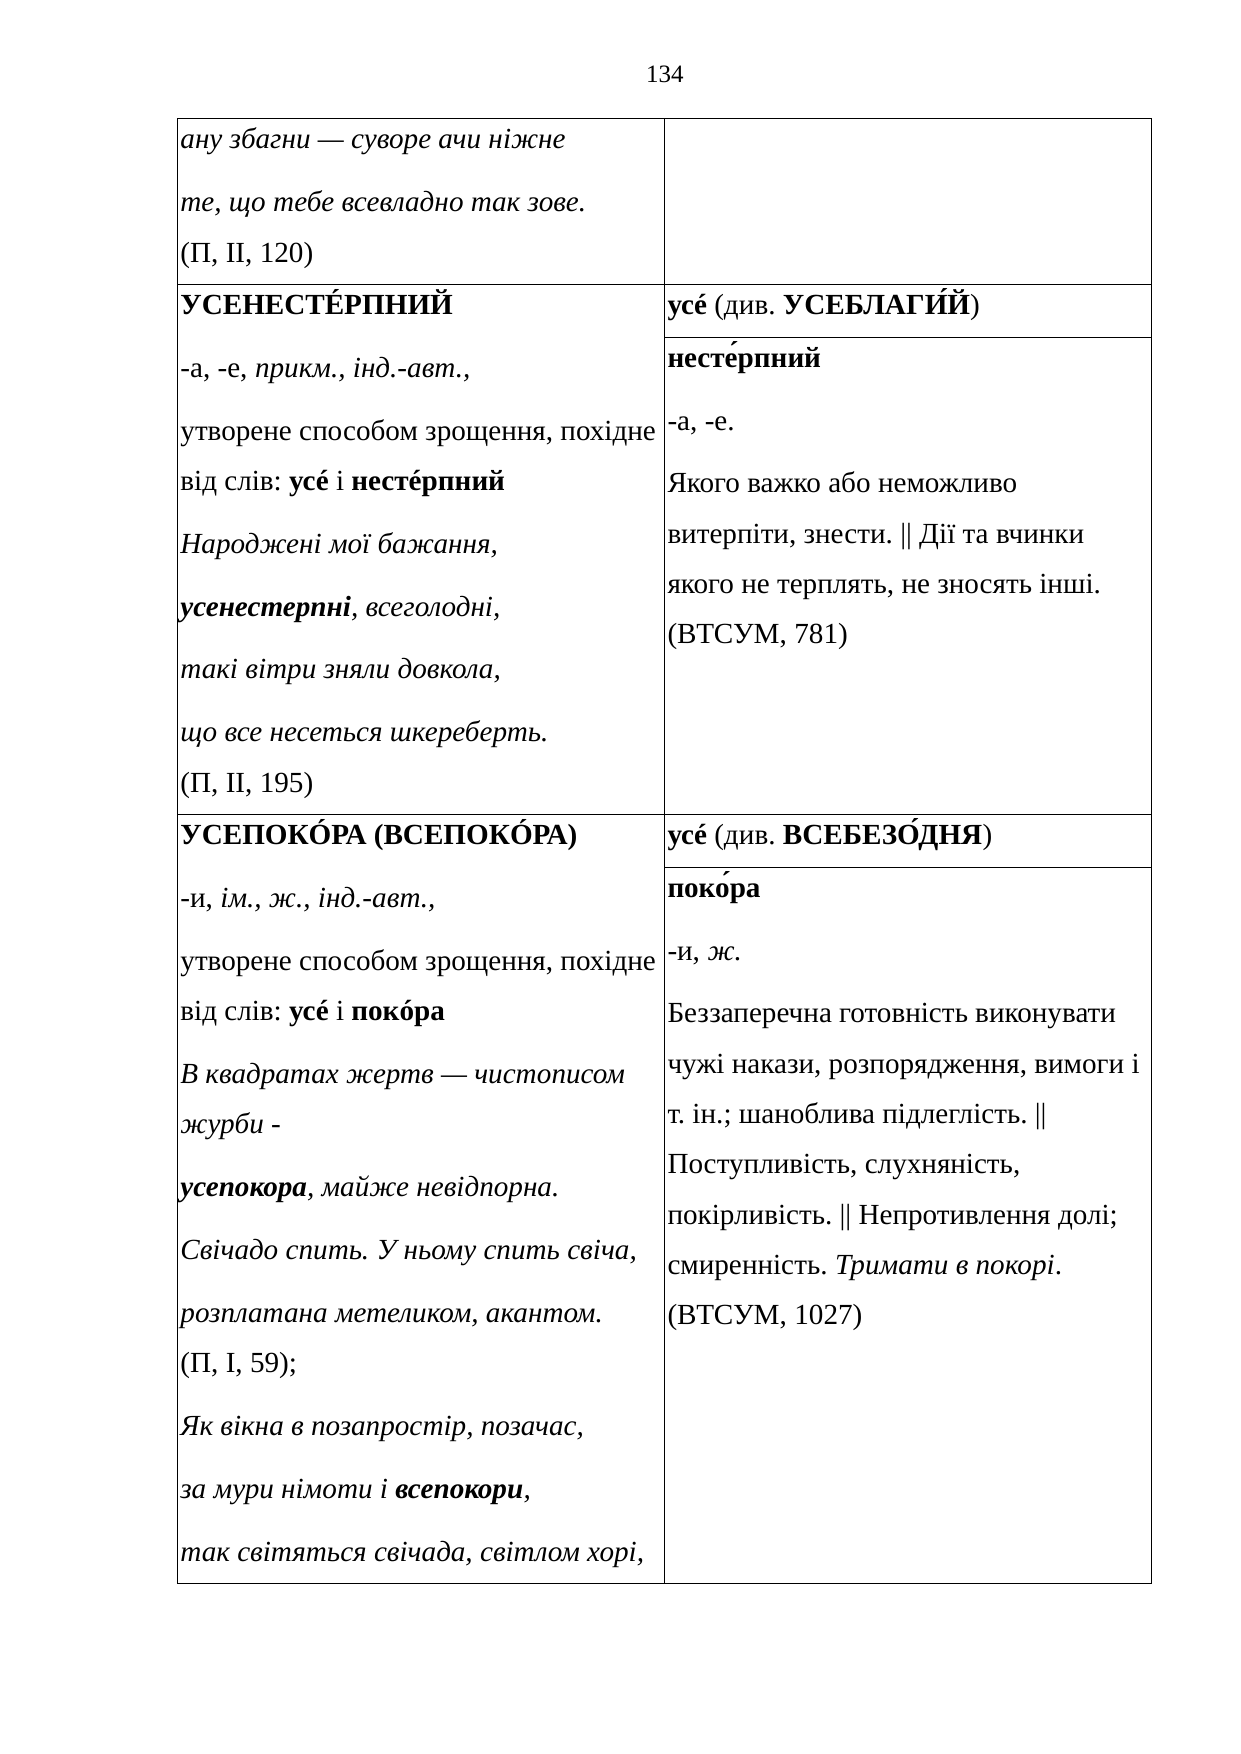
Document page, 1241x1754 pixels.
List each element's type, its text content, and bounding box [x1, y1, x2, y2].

table_cell несте́рпний -а, -е. Якого важко або неможливо витерпіти, знести. || Дії та вчинки якого не терплять, не зносять інші. (ВТСУМ, 781) [665, 338, 1151, 814]
table_cell ану збагни — суворе ачи ніжне те, що тебе всевладно так зове. (П, ІІ, 120) [178, 119, 664, 284]
table_cell поко́ра -и, ж. Беззаперечна готовність виконувати чужі накази, розпорядження, вимоги і т. ін.; шаноблива підлеглість. || Поступливість, слухняність, покірливість. || Непротивлення долі; смиренність. Тримати в покорі. (ВТСУМ, 1027) [665, 868, 1151, 1583]
table_cell [665, 119, 1151, 284]
table_cell УСЕПОКÓРА (ВСЕПОКÓРА) -и, ім., ж., інд.-авт., утворене способом зрощення, похідне від слів: усé і покóра В квадратах жертв — чистописом журби - усепокора, майже невідпорна. Свічадо спить. У ньому спить свіча, розплатана метеликом, акантом. (П, І, 59); Як вікна в позапростір, позачас, за мури німоти і всепокори, так світяться свічада, світлом хорі, [178, 815, 664, 1583]
table_cell УСЕНЕСТÉРПНИЙ -а, -е, прикм., інд.-авт., утворене способом зрощення, похідне від слів: усé і нестéрпний Народжені мої бажання, усенестерпні, всеголодні, такі вітри зняли довкола, що все несеться шкереберть. (П, ІІ, 195) [178, 285, 664, 814]
table_cell усé (див. УСЕБЛАГИ́Й) [665, 285, 1151, 336]
table_cell усé (див. ВСЕБЕЗО́ДНЯ) [665, 815, 1151, 866]
